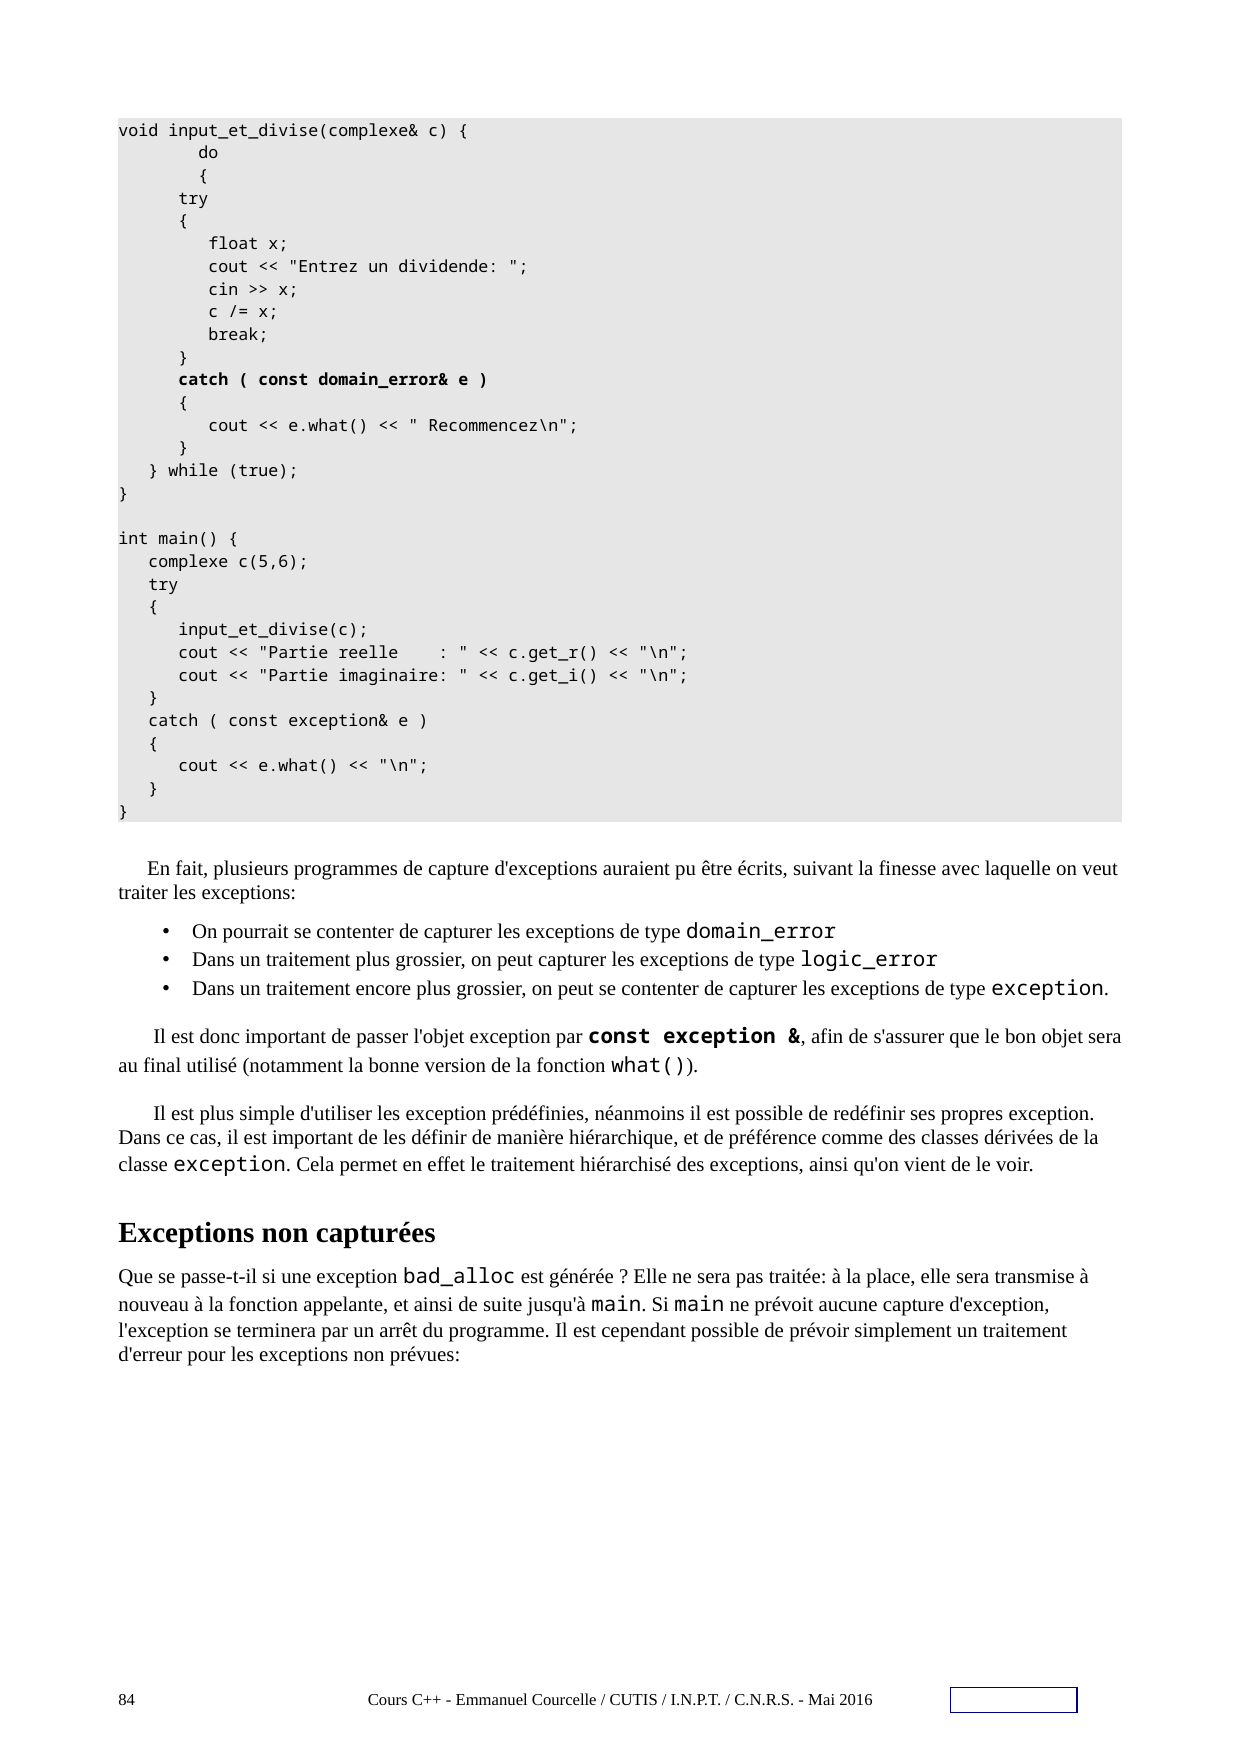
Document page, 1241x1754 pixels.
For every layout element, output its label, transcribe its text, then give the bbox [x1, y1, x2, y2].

text catch ( const domain_error& e ) [118, 368, 1122, 391]
text } while (true); [118, 459, 1122, 481]
text } [118, 686, 1122, 708]
text c /= x; [118, 300, 1122, 322]
text { [118, 595, 1122, 618]
text input_et_divise(c); [118, 618, 1122, 640]
text void input_et_divise(complexe& c) { [118, 118, 1122, 141]
text } [118, 345, 1122, 368]
text cout << e.what() << " Recommencez\n"; [118, 413, 1122, 436]
text cout << "Partie reelle : " << c.get_r() << "\n"; [118, 640, 1122, 663]
text do [118, 141, 1122, 163]
text try [118, 186, 1122, 209]
text En fait, plusieurs programmes de capture d'exceptions auraient pu être écrits, suivant la finesse avec laquelle on veut traiter les exceptions: [118, 852, 1122, 904]
text cout << "Partie imaginaire: " << c.get_i() << "\n"; [118, 663, 1122, 686]
text } [118, 436, 1122, 459]
text break; [118, 322, 1122, 345]
text } [118, 481, 1122, 504]
text cout << e.what() << "\n"; [118, 754, 1122, 777]
text Que se passe-t-il si une exception bad_alloc est générée ? Elle ne sera pas traitée: à la place, elle sera transmise à nouveau à la fonction appelante, et ainsi de suite jusqu'à main. Si main ne prévoit aucune capture d'exception, l'exception se terminera par un arrêt du programme. Il est cependant possible de prévoir simplement un traitement d'erreur pour les exceptions non prévues: [118, 1261, 1122, 1366]
text { [118, 731, 1122, 754]
list On pourrait se contenter de capturer les exceptions de type domain_error [162, 916, 1122, 944]
text catch ( const exception& e ) [118, 708, 1122, 731]
text cout << "Entrez un dividende: "; [118, 254, 1122, 277]
text { [118, 163, 1122, 186]
text try [118, 572, 1122, 595]
list Dans un traitement plus grossier, on peut capturer les exceptions de type logic_error [162, 944, 1122, 973]
text int main() { [118, 527, 1122, 549]
subtitle Exceptions non capturées [118, 1215, 1122, 1248]
text } [118, 799, 1122, 822]
text float x; [118, 232, 1122, 254]
text } [118, 777, 1122, 799]
text { [118, 391, 1122, 413]
list Dans un traitement encore plus grossier, on peut se contenter de capturer les exceptions de type exception. [162, 973, 1122, 1001]
text Il est plus simple d'utiliser les exception prédéfinies, néanmoins il est possible de redéfinir ses propres exception. Dans ce cas, il est important de les définir de manière hiérarchique, et de préférence comme des classes dérivées de la classe exception. Cela permet en effet le traitement hiérarchisé des exceptions, ainsi qu'on vient de le voir. [118, 1091, 1122, 1177]
text Il est donc important de passer l'objet exception par const exception &, afin de s'assurer que le bon objet sera au final utilisé (notamment la bonne version de la fonction what()). [118, 1014, 1122, 1078]
text complexe c(5,6); [118, 549, 1122, 572]
text cin >> x; [118, 277, 1122, 300]
text { [118, 209, 1122, 232]
